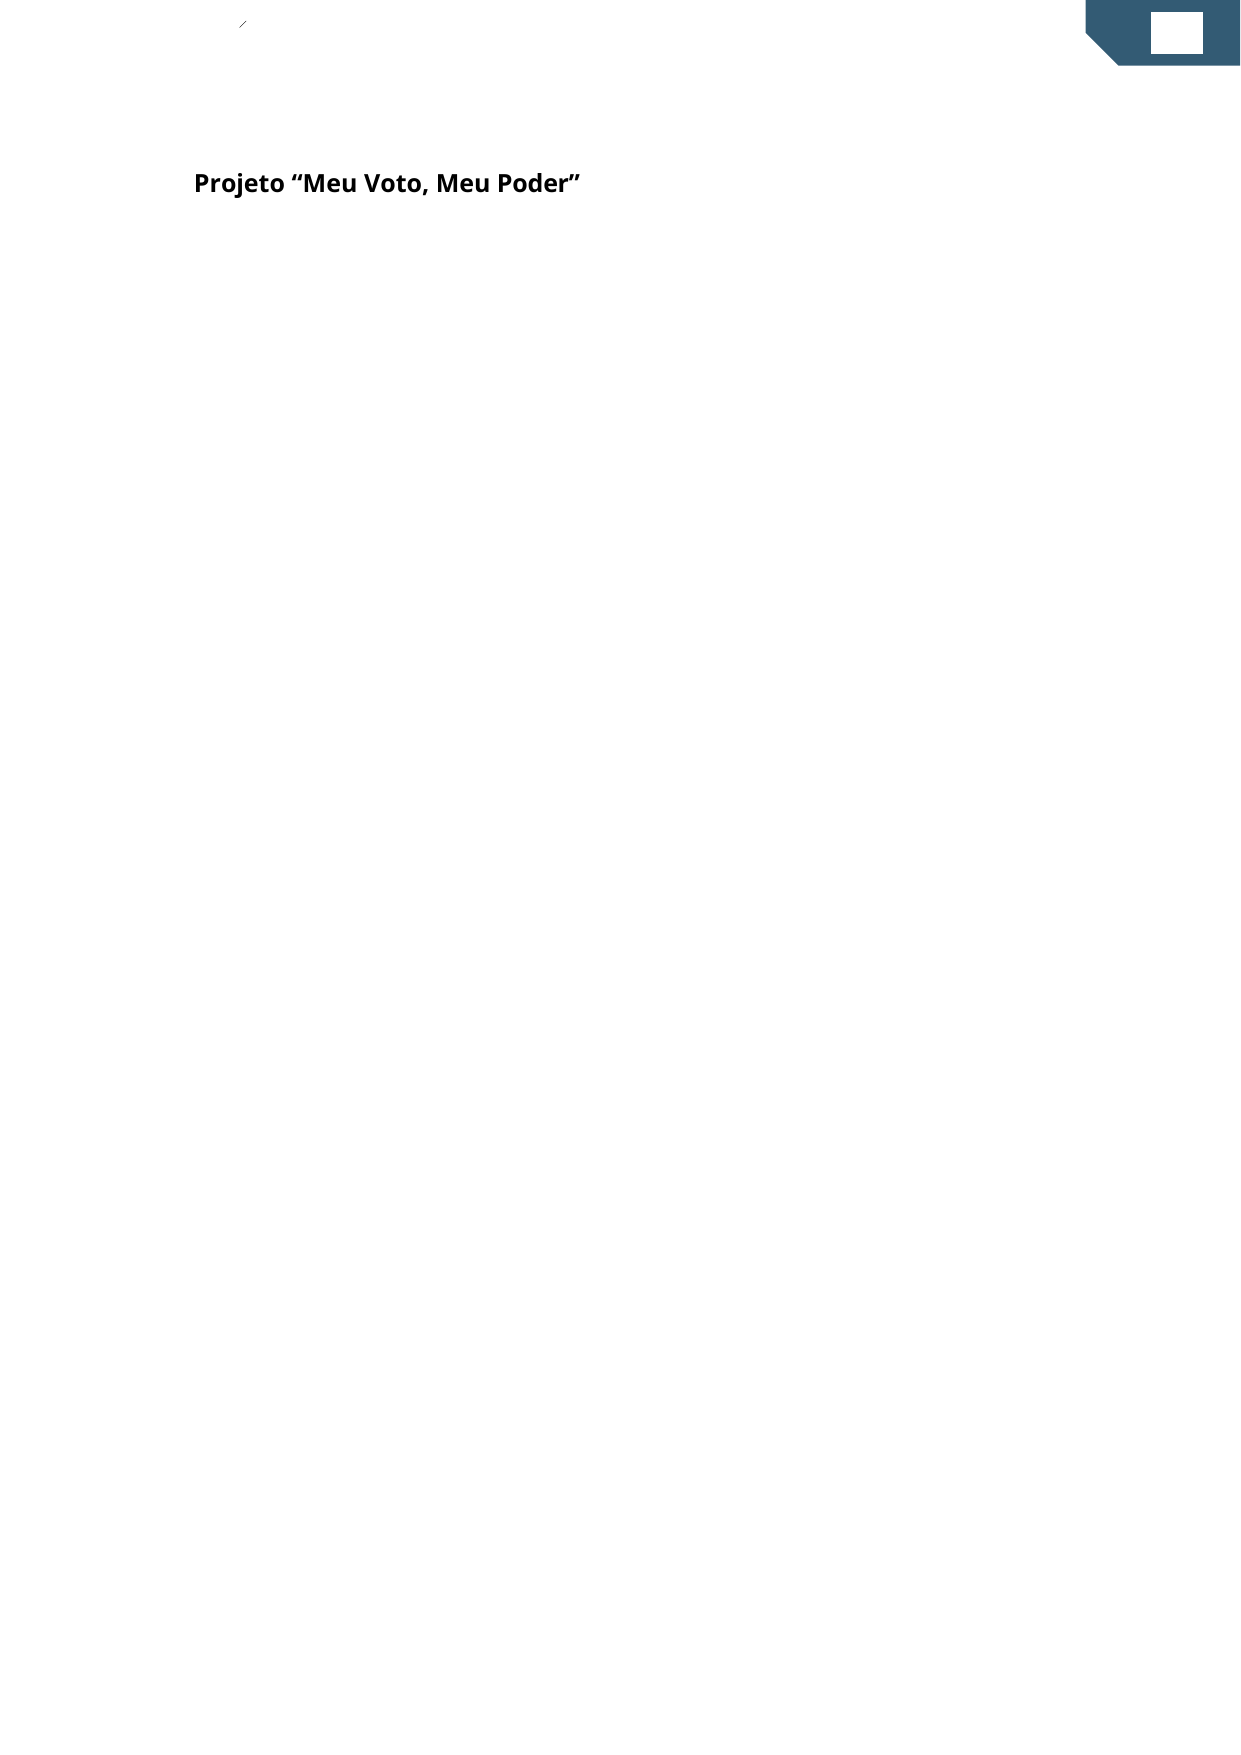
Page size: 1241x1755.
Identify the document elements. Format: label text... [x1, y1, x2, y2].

subtitle Projeto “Meu Voto, Meu Poder” [194, 165, 1197, 199]
